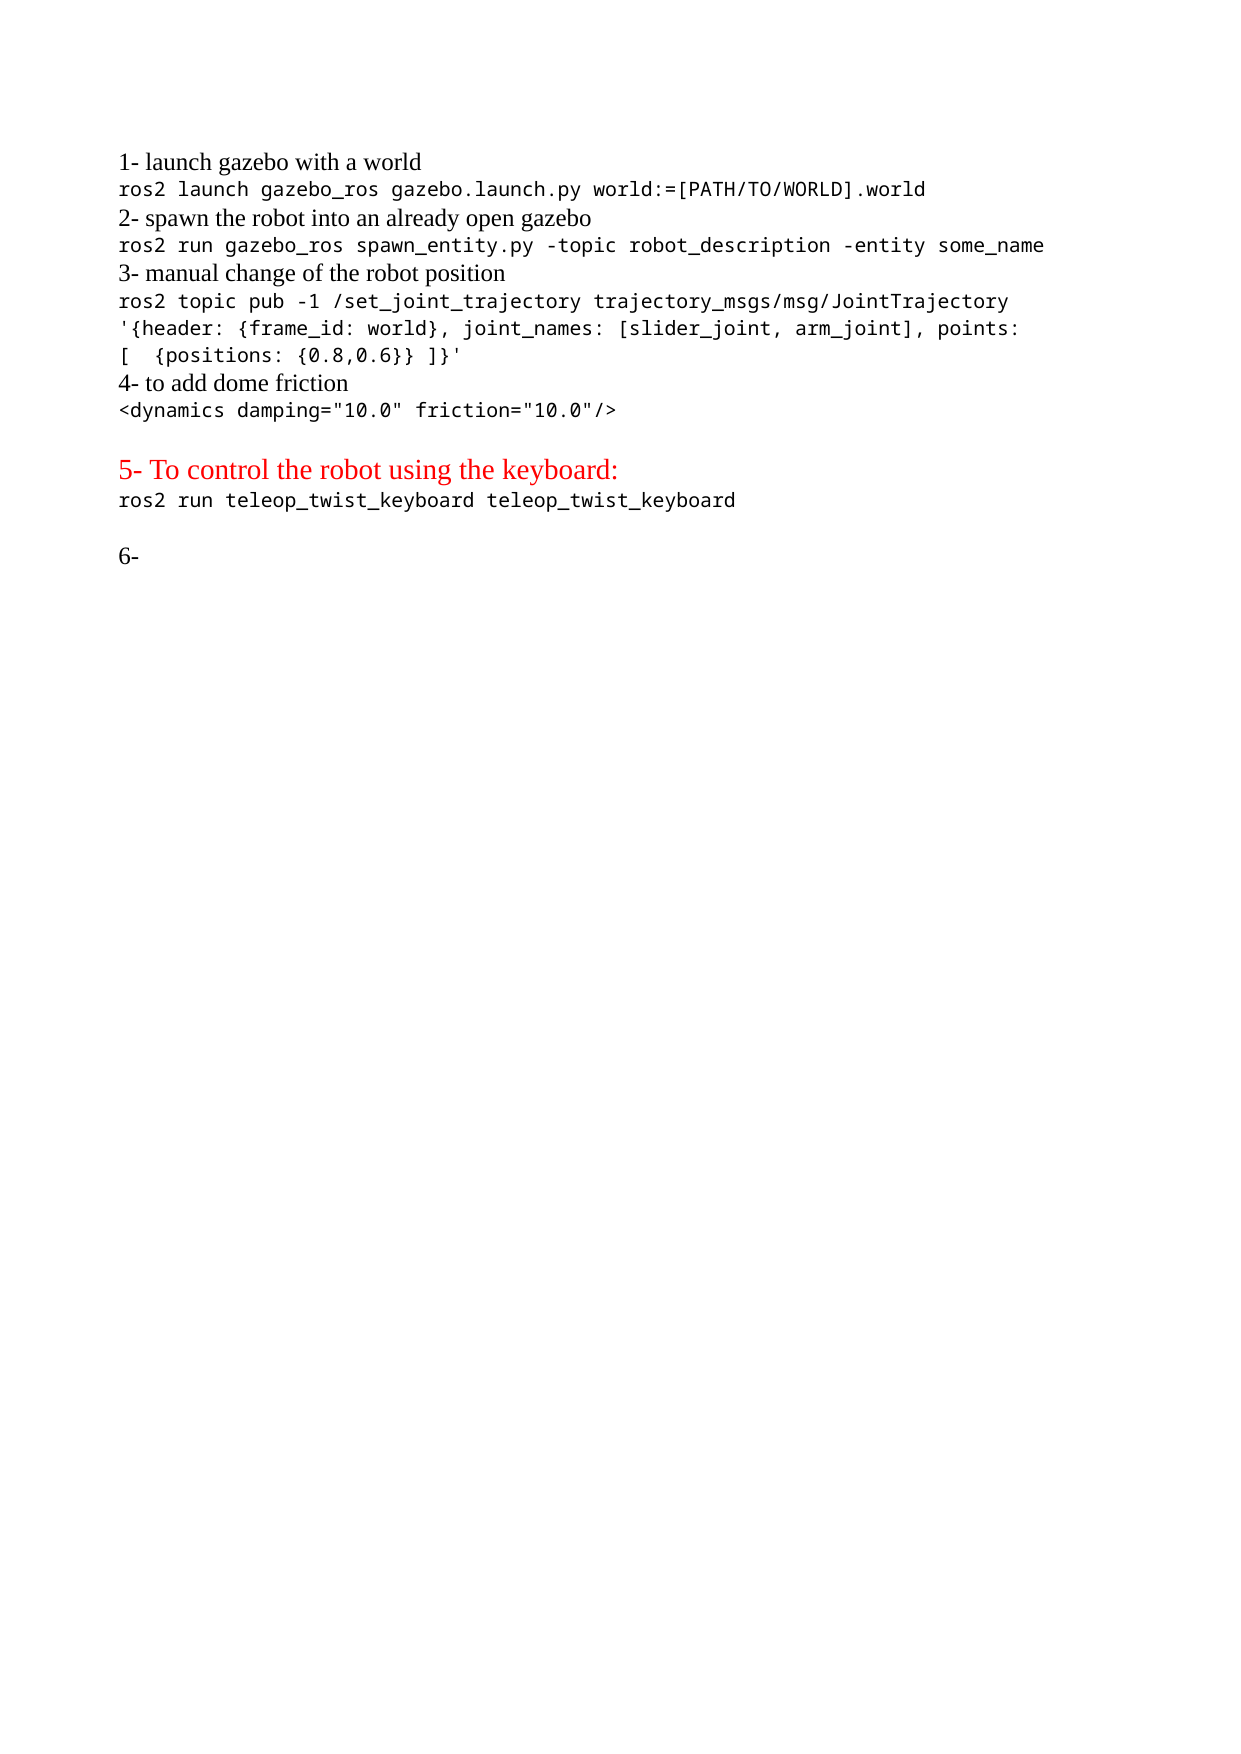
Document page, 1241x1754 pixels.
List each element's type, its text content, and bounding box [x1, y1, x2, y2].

text 3- manual change of the robot position [118, 258, 1122, 287]
text ros2 run gazebo_ros spawn_entity.py -topic robot_description -entity some_name [118, 231, 1122, 258]
text ros2 topic pub -1 /set_joint_trajectory trajectory_msgs/msg/JointTrajectory '{header: {frame_id: world}, joint_names: [slider_joint, arm_joint], points: [ {positions: {0.8,0.6}} ]}' [118, 287, 1122, 368]
text ros2 run teleop_twist_keyboard teleop_twist_keyboard [118, 486, 1122, 513]
text 6- [118, 541, 1122, 570]
text <dynamics damping="10.0" friction="10.0"/> [118, 397, 1122, 424]
text 5- To control the robot using the keyboard: [118, 452, 1122, 486]
text 2- spawn the robot into an already open gazebo [118, 203, 1122, 231]
text ros2 launch gazebo_ros gazebo.launch.py world:=[PATH/TO/WORLD].world [118, 176, 1122, 203]
text 4- to add dome friction [118, 368, 1122, 397]
text 1- launch gazebo with a world [118, 147, 1122, 176]
